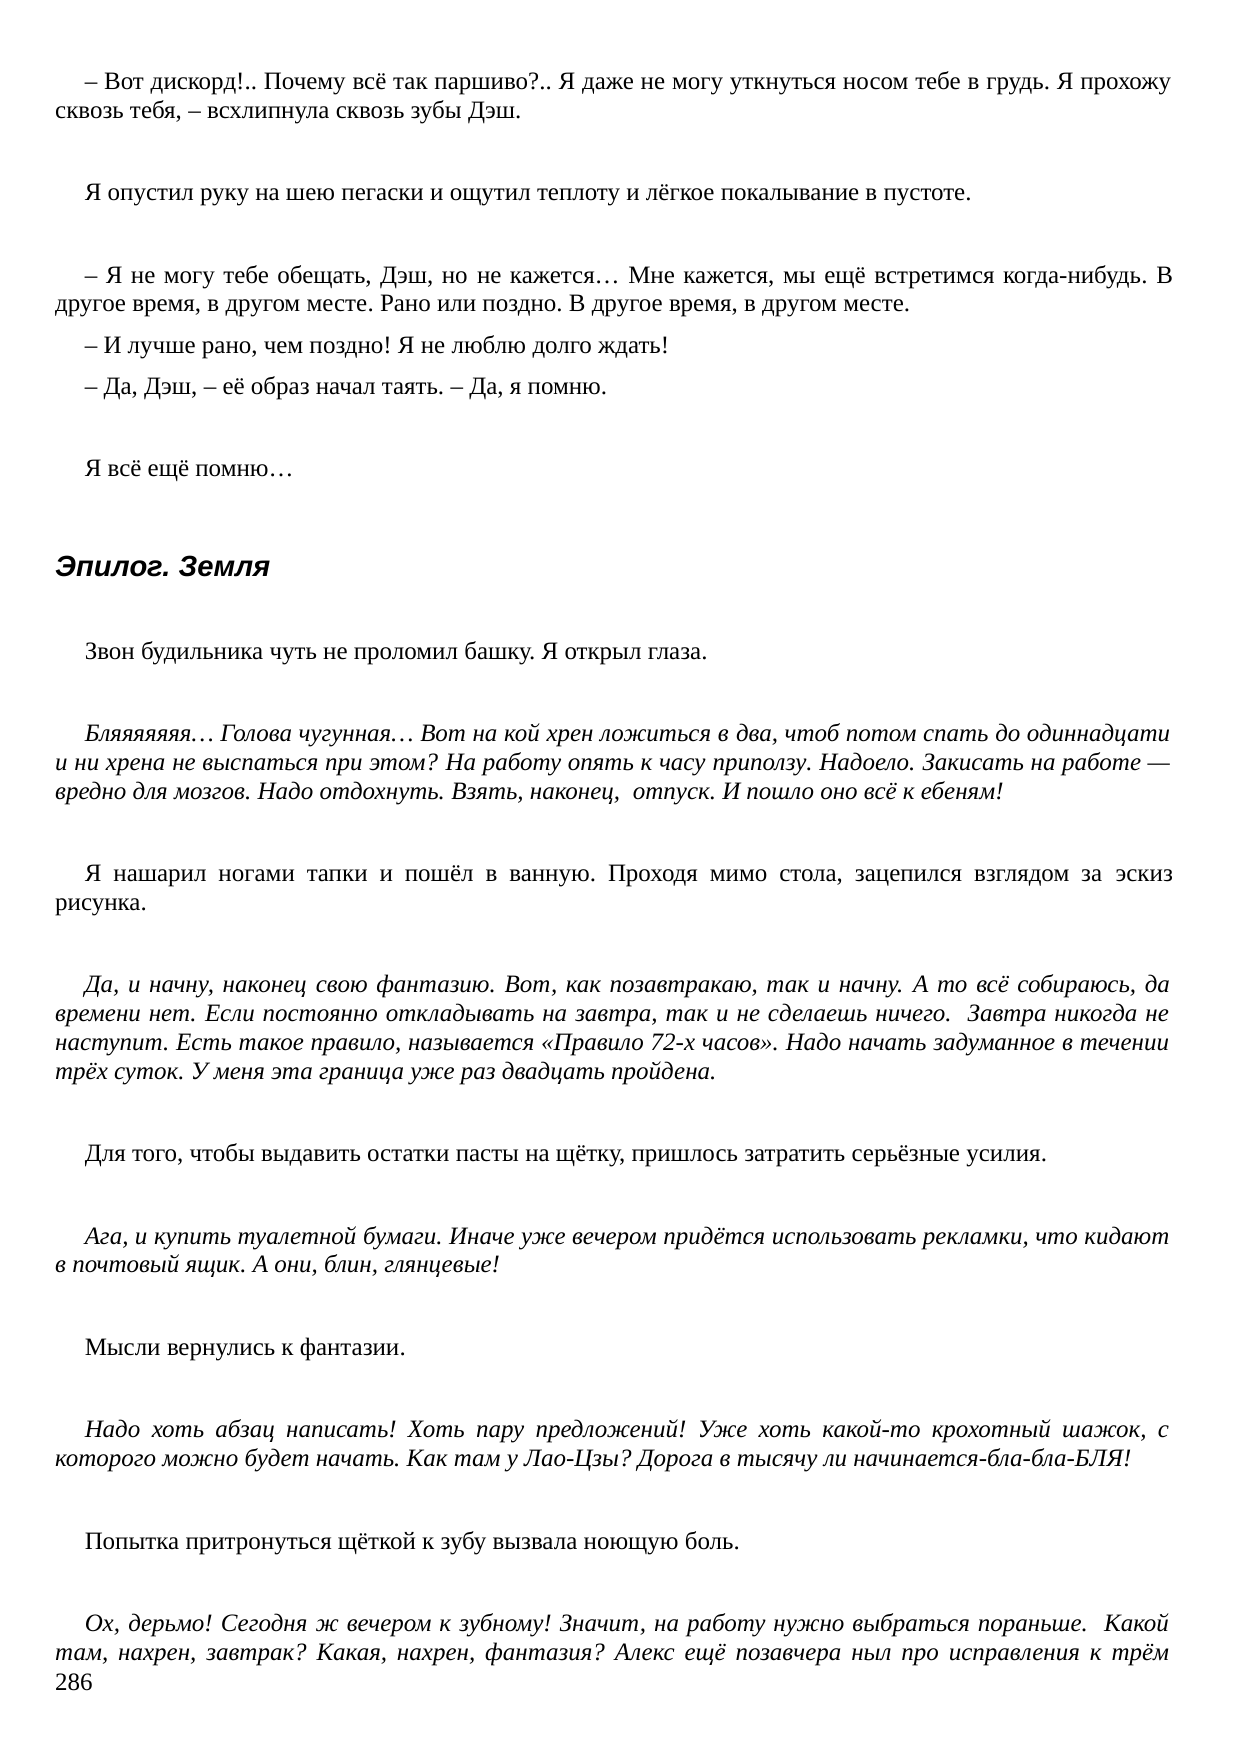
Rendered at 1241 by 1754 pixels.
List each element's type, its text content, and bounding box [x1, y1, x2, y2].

text – Да, Дэш, – её образ начал таять. – Да, я помню. [55, 371, 1173, 400]
text Надо хоть абзац написать! Хоть пару предложений! Уже хоть какой-то крохотный шажок, с которого можно будет начать. Как там у Лао-Цзы? Дорога в тысячу ли начинается-бла-бла-БЛЯ! [55, 1414, 1173, 1472]
text Ага, и купить туалетной бумаги. Иначе уже вечером придётся использовать рекламки, что кидают в почтовый ящик. А они, блин, глянцевые! [55, 1221, 1173, 1278]
text Ох, дерьмо! Сегодня ж вечером к зубному! Значит, на работу нужно выбраться пораньше. Какой там, нахрен, завтрак? Какая, нахрен, фантазия? Алекс ещё позавчера ныл про исправления к трём [55, 1608, 1173, 1666]
text – И лучше рано, чем поздно! Я не люблю долго ждать! [55, 330, 1173, 358]
text – Я не могу тебе обещать, Дэш, но не кажется… Мне кажется, мы ещё встретимся когда-нибудь. В другое время, в другом месте. Рано или поздно. В другое время, в другом месте. [55, 260, 1173, 317]
text – Вот дискорд!.. Почему всё так паршиво?.. Я даже не могу уткнуться носом тебе в грудь. Я прохожу сквозь тебя, – всхлипнула сквозь зубы Дэш. [55, 66, 1173, 123]
text Для того, чтобы выдавить остатки пасты на щётку, пришлось затратить серьёзные усилия. [55, 1138, 1173, 1167]
text Да, и начну, наконец свою фантазию. Вот, как позавтракаю, так и начну. А то всё собираюсь, да времени нет. Если постоянно откладывать на завтра, так и не сделаешь ничего. Завтра никогда не наступит. Есть такое правило, называется «Правило 72-х часов». Надо начать задуманное в течении трёх суток. У меня эта граница уже раз двадцать пройдена. [55, 969, 1173, 1084]
text Я всё ещё помню… [55, 453, 1173, 482]
text Бляяяяяяя… Голова чугунная… Вот на кой хрен ложиться в два, чтоб потом спать до одиннадцати и ни хрена не выспаться при этом? На работу опять к часу приползу. Надоело. Закисать на работе — вредно для мозгов. Надо отдохнуть. Взять, наконец, отпуск. И пошло оно всё к ебеням! [55, 718, 1173, 804]
text Я нашарил ногами тапки и пошёл в ванную. Проходя мимо стола, зацепился взглядом за эскиз рисунка. [55, 858, 1173, 916]
text Попытка притронуться щёткой к зубу вызвала ноющую боль. [55, 1526, 1173, 1554]
subtitle Эпилог. Земля [55, 548, 1173, 582]
text Я опустил руку на шею пегаски и ощутил теплоту и лёгкое покалывание в пустоте. [55, 177, 1173, 206]
text Звон будильника чуть не проломил башку. Я открыл глаза. [55, 636, 1173, 664]
text Мысли вернулись к фантазии. [55, 1332, 1173, 1361]
